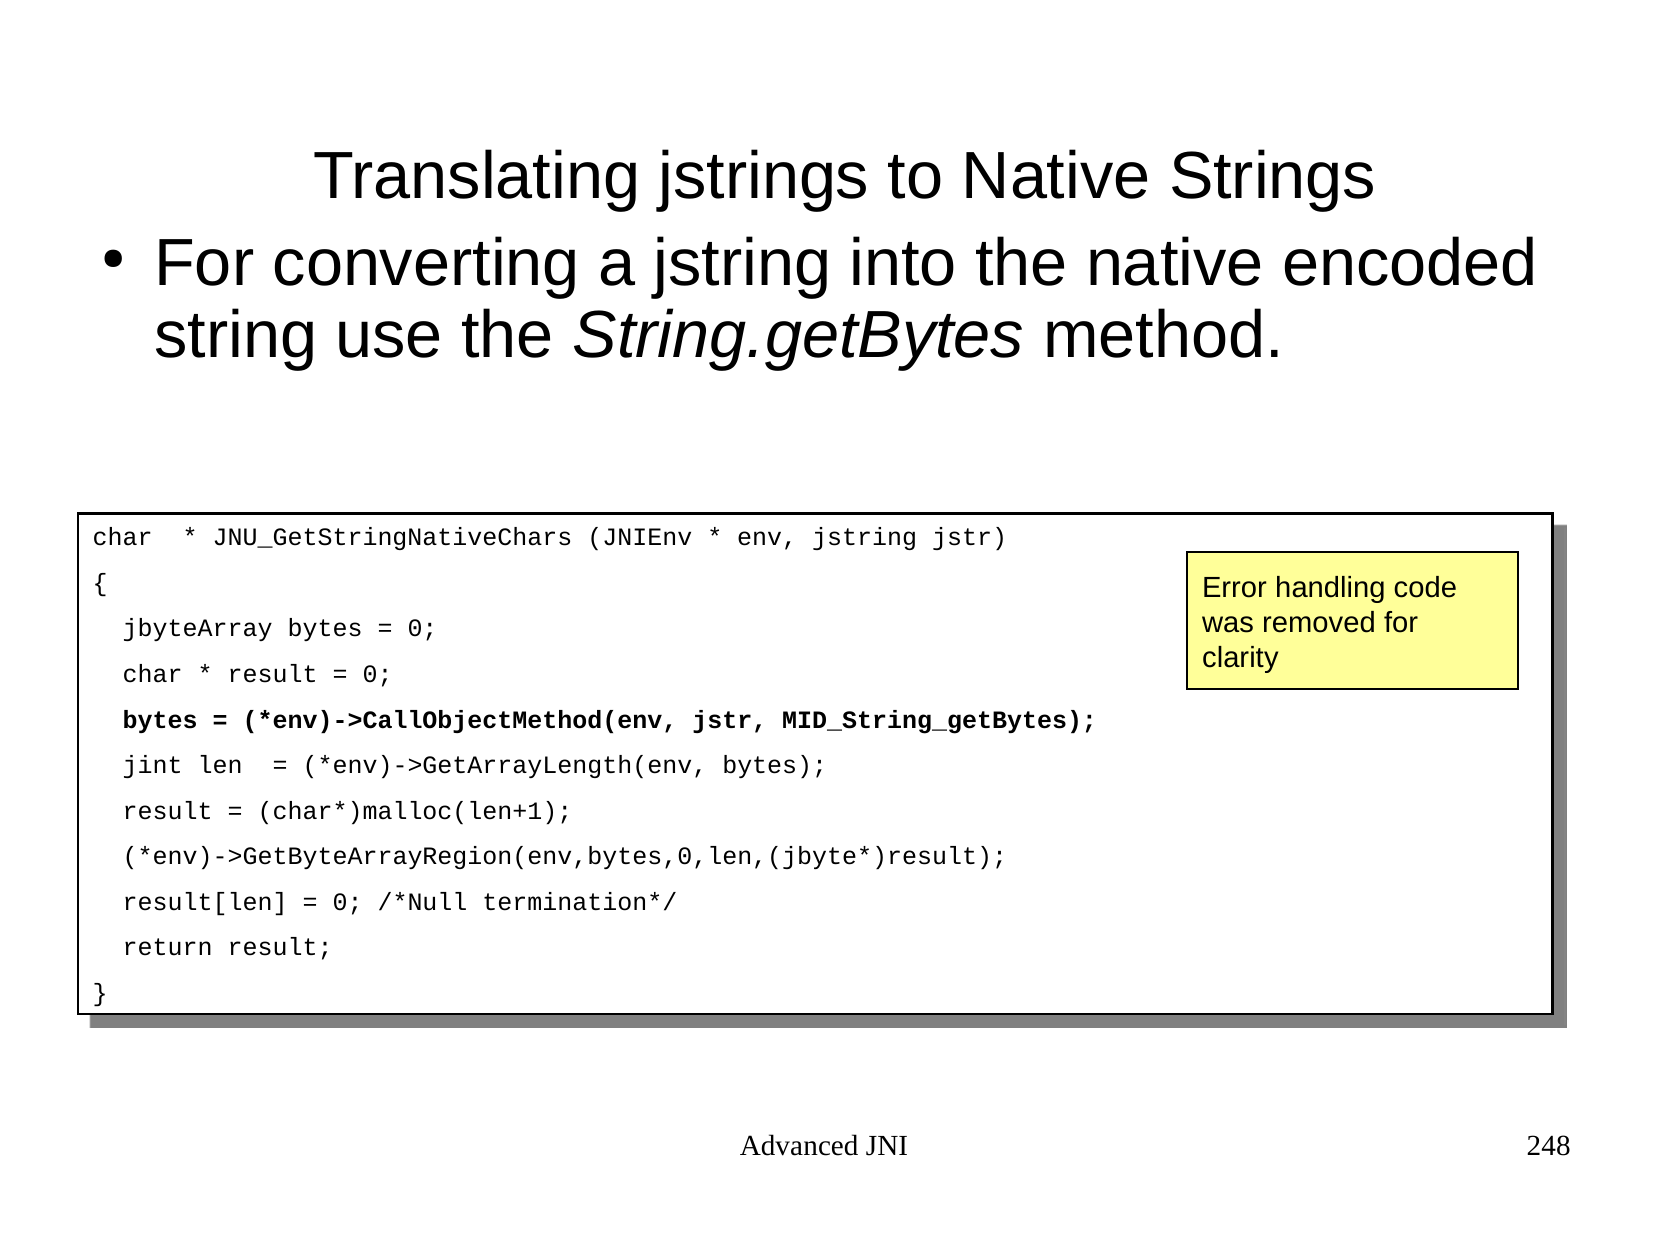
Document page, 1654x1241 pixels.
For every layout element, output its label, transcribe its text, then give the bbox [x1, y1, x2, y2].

text_box char * JNU_GetStringNativeChars (JNIEnv * env, jstring jstr) { jbyteArray bytes = 0; char * result = 0; bytes = (*env)->CallObjectMethod(env, jstr, MID_String_getBytes); jint len = (*env)->GetArrayLength(env, bytes); result = (char*)malloc(len+1); (*env)->GetByteArrayRegion(env,bytes,0,len,(jbyte*)result); result[len] = 0; /*Null termination*/ return result; } [78, 513, 1553, 1014]
list For converting a jstring into the native encoded string use the String.getBytes method. [68, 220, 1599, 519]
title Translating jstrings to Native Strings [68, 119, 1599, 220]
text_box Error handling code was removed for clarity [1187, 552, 1519, 689]
